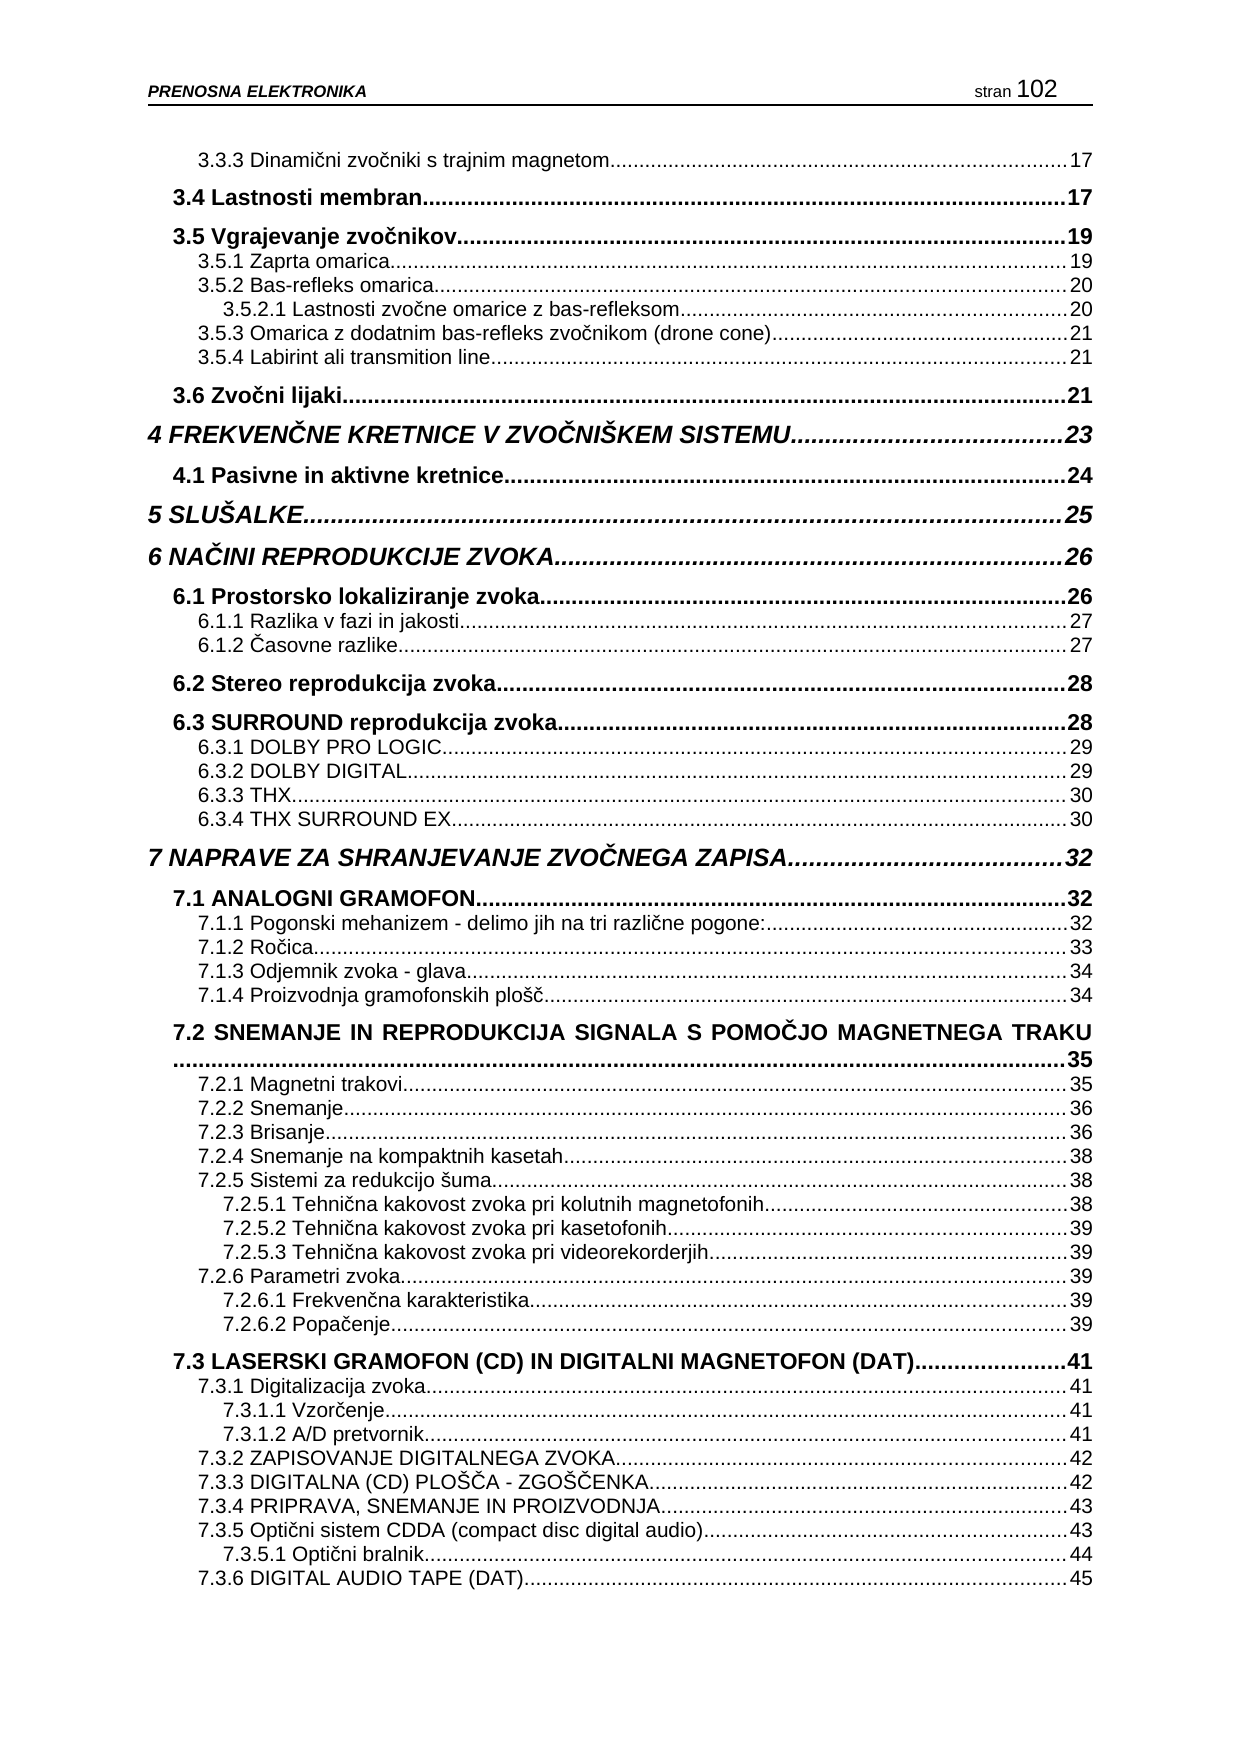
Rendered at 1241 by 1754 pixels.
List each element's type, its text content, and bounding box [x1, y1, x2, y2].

text 6 NAČINI REPRODUKCIJE ZVOKA 26 [148, 542, 1093, 571]
text 6.3.3 THX 30 [198, 783, 1093, 807]
text 3.5.2 Bas-refleks omarica 20 [198, 273, 1093, 297]
text 5 SLUŠALKE 25 [148, 501, 1093, 529]
text 3.5.4 Labirint ali transmition line 21 [198, 345, 1093, 369]
text 7.2.6 Parametri zvoka 39 [198, 1264, 1093, 1288]
text 4.1 Pasivne in aktivne kretnice 24 [173, 462, 1093, 488]
text 3.5 Vgrajevanje zvočnikov 19 [173, 223, 1093, 249]
text 6.3.1 DOLBY PRO LOGIC 29 [198, 735, 1093, 759]
text 7 NAPRAVE ZA SHRANJEVANJE ZVOČNEGA ZAPISA 32 [148, 843, 1093, 872]
text 7.3 LASERSKI GRAMOFON (CD) IN DIGITALNI MAGNETOFON (DAT) 41 [173, 1348, 1093, 1374]
text 6.3.2 DOLBY DIGITAL 29 [198, 759, 1093, 783]
text 7.2.1 Magnetni trakovi 35 [198, 1072, 1093, 1096]
text 7.1.3 Odjemnik zvoka - glava 34 [198, 959, 1093, 983]
text 6.1.2 Časovne razlike 27 [198, 633, 1093, 657]
text 7.3.5 Optični sistem CDDA (compact disc digital audio) 43 [198, 1518, 1093, 1542]
text 7.2.4 Snemanje na kompaktnih kasetah 38 [198, 1144, 1093, 1168]
text 7.1 ANALOGNI GRAMOFON 32 [173, 884, 1093, 911]
text 3.3.3 Dinamični zvočniki s trajnim magnetom 17 [198, 148, 1093, 172]
text 6.1.1 Razlika v fazi in jakosti 27 [198, 609, 1093, 633]
text 6.3.4 THX SURROUND EX 30 [198, 807, 1093, 831]
text 7.1.2 Ročica 33 [198, 935, 1093, 959]
text 6.2 Stereo reprodukcija zvoka 28 [173, 670, 1093, 696]
text 7.3.1.1 Vzorčenje 41 [223, 1398, 1093, 1422]
text 3.5.2.1 Lastnosti zvočne omarice z bas-refleksom 20 [223, 297, 1093, 321]
text 7.2.5.1 Tehnična kakovost zvoka pri kolutnih magnetofonih 38 [223, 1192, 1093, 1216]
text 7.2.2 Snemanje 36 [198, 1096, 1093, 1120]
text 7.3.2 ZAPISOVANJE DIGITALNEGA ZVOKA 42 [198, 1446, 1093, 1470]
text 7.2 SNEMANJE IN REPRODUKCIJA SIGNALA S POMOČJO MAGNETNEGA TRAKU 35 [173, 1019, 1093, 1072]
text 7.2.6.1 Frekvenčna karakteristika 39 [223, 1288, 1093, 1312]
text 7.1.1 Pogonski mehanizem - delimo jih na tri različne pogone: 32 [198, 911, 1093, 935]
text 7.2.3 Brisanje 36 [198, 1120, 1093, 1144]
text 7.3.4 PRIPRAVA, SNEMANJE IN PROIZVODNJA 43 [198, 1494, 1093, 1518]
text 7.2.5.3 Tehnična kakovost zvoka pri videorekorderjih 39 [223, 1240, 1093, 1264]
text 7.2.5.2 Tehnična kakovost zvoka pri kasetofonih 39 [223, 1216, 1093, 1240]
text 7.3.1 Digitalizacija zvoka 41 [198, 1374, 1093, 1398]
text 7.2.6.2 Popačenje 39 [223, 1312, 1093, 1336]
text 6.3 SURROUND reprodukcija zvoka 28 [173, 709, 1093, 735]
text 7.3.5.1 Optični bralnik 44 [223, 1542, 1093, 1566]
text 7.3.1.2 A/D pretvornik 41 [223, 1422, 1093, 1446]
text 3.4 Lastnosti membran 17 [173, 184, 1093, 210]
text 4 FREKVENČNE KRETNICE V ZVOČNIŠKEM SISTEMU 23 [148, 420, 1093, 449]
text 3.5.3 Omarica z dodatnim bas-refleks zvočnikom (drone cone) 21 [198, 321, 1093, 345]
text 6.1 Prostorsko lokaliziranje zvoka 26 [173, 583, 1093, 609]
text 7.1.4 Proizvodnja gramofonskih plošč 34 [198, 983, 1093, 1007]
text 7.2.5 Sistemi za redukcijo šuma 38 [198, 1168, 1093, 1192]
text 3.6 Zvočni lijaki 21 [173, 382, 1093, 408]
text 3.5.1 Zaprta omarica 19 [198, 249, 1093, 273]
text 7.3.3 DIGITALNA (CD) PLOŠČA - ZGOŠČENKA 42 [198, 1470, 1093, 1494]
text 7.3.6 DIGITAL AUDIO TAPE (DAT) 45 [198, 1566, 1093, 1590]
